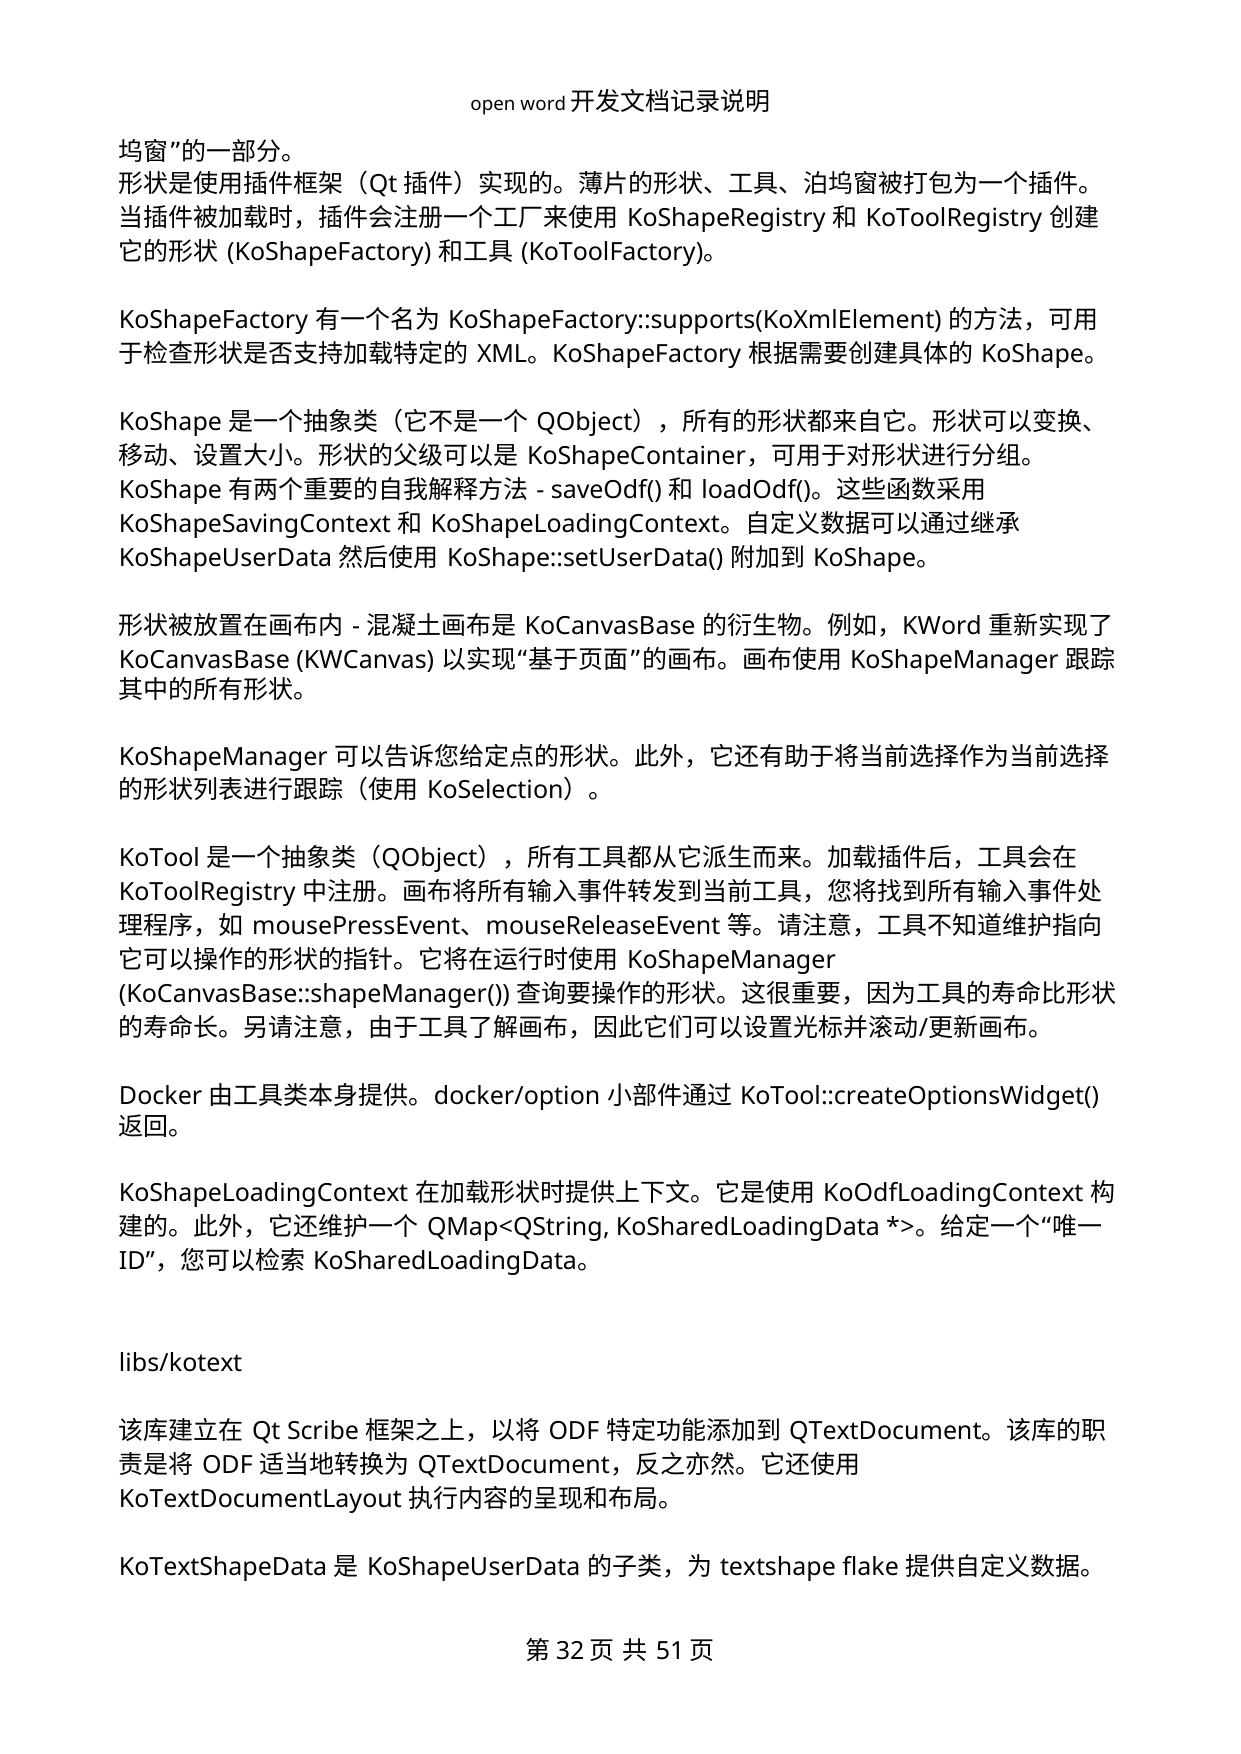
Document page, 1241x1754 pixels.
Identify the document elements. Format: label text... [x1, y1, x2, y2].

text 形状是使用插件框架（Qt 插件）实现的。薄片的形状、工具、泊坞窗被打包为一个插件。当插件被加载时，插件会注册一个工厂来使用 KoShapeRegistry 和 KoToolRegistry 创建它的形状 (KoShapeFactory) 和工具 (KoToolFactory)。 [119, 166, 1121, 268]
text KoShape 是一个抽象类（它不是一个 QObject），所有的形状都来自它。形状可以变换、移动、设置大小。形状的父级可以是 KoShapeContainer，可用于对形状进行分组。KoShape 有两个重要的自我解释方法 - saveOdf() 和 loadOdf()。这些函数采用 KoShapeSavingContext 和 KoShapeLoadingContext。自定义数据可以通过继承 KoShapeUserData 然后使用 KoShape::setUserData() 附加到 KoShape。 [119, 404, 1121, 574]
text KoShapeManager 可以告诉您给定点的形状。此外，它还有助于将当前选择作为当前选择的形状列表进行跟踪（使用 KoSelection）。 [119, 738, 1121, 806]
text KoShapeFactory 有一个名为 KoShapeFactory::supports(KoXmlElement) 的方法，可用于检查形状是否支持加载特定的 XML。KoShapeFactory 根据需要创建具体的 KoShape。 [119, 302, 1121, 370]
text KoShapeLoadingContext 在加载形状时提供上下文。它是使用 KoOdfLoadingContext 构建的。此外，它还维护一个 QMap<QString, KoSharedLoadingData *>。给定一个“唯一 ID”，您可以检索 KoSharedLoadingData。 [119, 1175, 1121, 1277]
text 该库建立在 Qt Scribe 框架之上，以将 ODF 特定功能添加到 QTextDocument。该库的职责是将 ODF 适当地转换为 QTextDocument，反之亦然。它还使用 KoTextDocumentLayout 执行内容的呈现和布局。 [119, 1413, 1121, 1514]
text 坞窗”的一部分。 [119, 137, 1121, 166]
text 形状被放置在画布内 - 混凝土画布是 KoCanvasBase 的衍生物。例如，KWord 重新实现了 KoCanvasBase (KWCanvas) 以实现“基于页面”的画布。画布使用 KoShapeManager 跟踪其中的所有形状。 [119, 608, 1121, 704]
text KoTextShapeData 是 KoShapeUserData 的子类，为 textshape flake 提供自定义数据。 [119, 1548, 1121, 1582]
text KoTool 是一个抽象类（QObject），所有工具都从它派生而来。加载插件后，工具会在 KoToolRegistry 中注册。画布将所有输入事件转发到当前工具，您将找到所有输入事件处理程序，如 mousePressEvent、mouseReleaseEvent 等。请注意，工具不知道维护指向它可以操作的形状的指针。它将在运行时使用 KoShapeManager (KoCanvasBase::shapeManager()) 查询要操作的形状。这很重要，因为工具的寿命比形状的寿命长。另请注意，由于工具了解画布，因此它们可以设置光标并滚动/更新画布。 [119, 840, 1121, 1044]
text libs/kotext [119, 1345, 1121, 1379]
text Docker 由工具类本身提供。docker/option 小部件通过 KoTool::createOptionsWidget() 返回。 [119, 1078, 1121, 1141]
